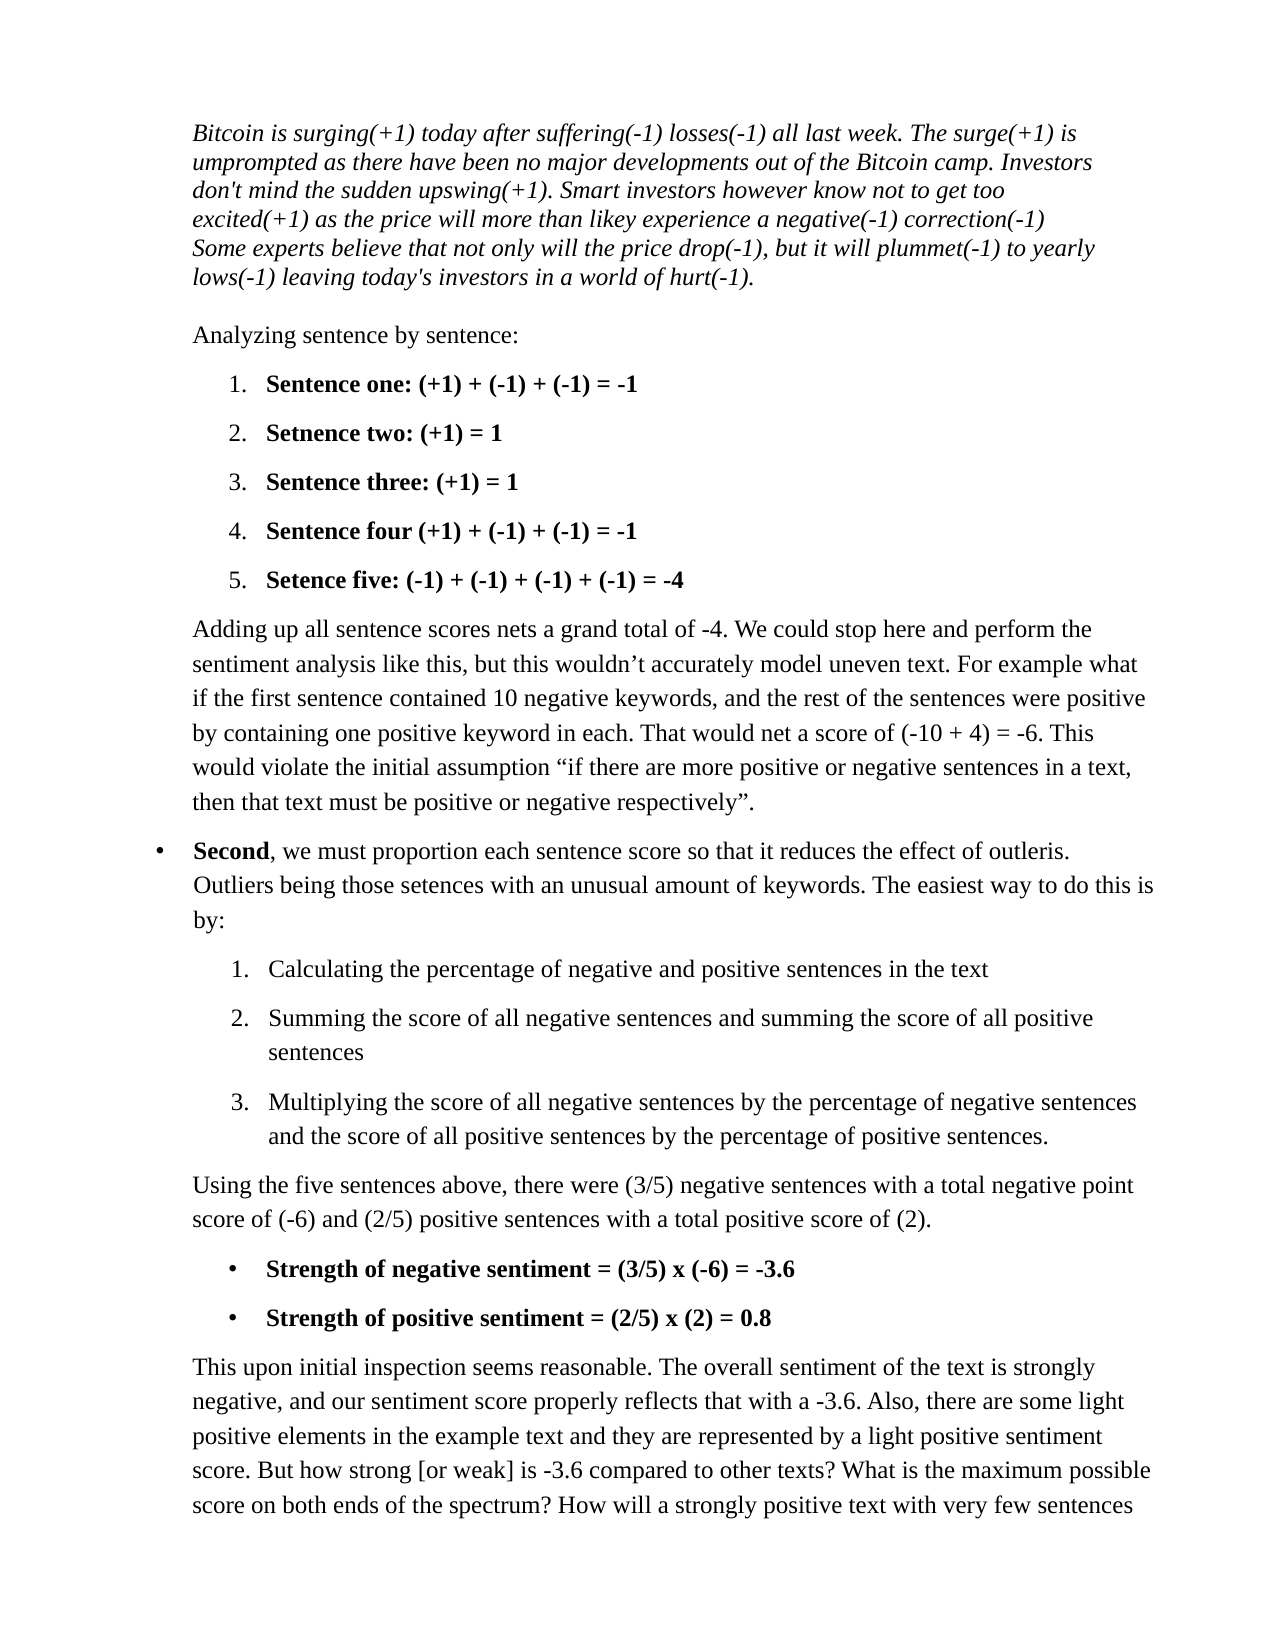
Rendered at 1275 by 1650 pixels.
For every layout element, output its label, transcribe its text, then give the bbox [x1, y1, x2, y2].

list Summing the score of all negative sentences and summing the score of all positive sentences [231, 1003, 1157, 1066]
list Sentence one: (+1) + (-1) + (-1) = -1 [228, 369, 1157, 398]
list Setence five: (-1) + (-1) + (-1) + (-1) = -4 [228, 565, 1157, 594]
list Second, we must proportion each sentence score so that it reduces the effect of outleris. Outliers being those setences with an unusual amount of keywords. The easiest way to do this is by: [156, 836, 1157, 934]
text Bitcoin is surging(+1) today after suffering(-1) losses(-1) all last week. The surge(+1) is umprompted as there have been no major developments out of the Bitcoin camp. Investors don't mind the sudden upswing(+1). Smart investors however know not to get too excited(+1) as the price will more than likey experience a negative(-1) correction(-1) Some experts believe that not only will the price drop(-1), but it will plummet(-1) to yearly lows(-1) leaving today's investors in a world of hurt(-1). [192, 118, 1098, 291]
list Calculating the percentage of negative and positive sentences in the text [231, 954, 1157, 983]
list Setnence two: (+1) = 1 [228, 418, 1157, 447]
list Strength of negative sentiment = (3/5) x (-6) = -3.6 [228, 1254, 1157, 1282]
text Analyzing sentence by sentence: [192, 320, 1157, 349]
list Multiplying the score of all negative sentences by the percentage of negative sentences and the score of all positive sentences by the percentage of positive sentences. [231, 1087, 1157, 1150]
text This upon initial inspection seems reasonable. The overall sentiment of the text is strongly negative, and our sentiment score properly reflects that with a -3.6. Also, there are some light positive elements in the example text and they are represented by a light positive sentiment score. But how strong [or weak] is -3.6 compared to other texts? What is the maximum possible score on both ends of the spectrum? How will a strongly positive text with very few sentences [192, 1352, 1157, 1518]
text Adding up all sentence scores nets a grand total of -4. We could stop here and perform the sentiment analysis like this, but this wouldn’t accurately model uneven text. For example what if the first sentence contained 10 negative keywords, and the rest of the sentences were positive by containing one positive keyword in each. That would net a score of (-10 + 4) = -6. This would violate the initial assumption “if there are more positive or negative sentences in a text, then that text must be positive or negative respectively”. [192, 614, 1157, 816]
list Sentence four (+1) + (-1) + (-1) = -1 [228, 516, 1157, 545]
list Strength of positive sentiment = (2/5) x (2) = 0.8 [228, 1303, 1157, 1331]
text Using the five sentences above, there were (3/5) negative sentences with a total negative point score of (-6) and (2/5) positive sentences with a total positive score of (2). [192, 1170, 1157, 1233]
list Sentence three: (+1) = 1 [228, 467, 1157, 496]
